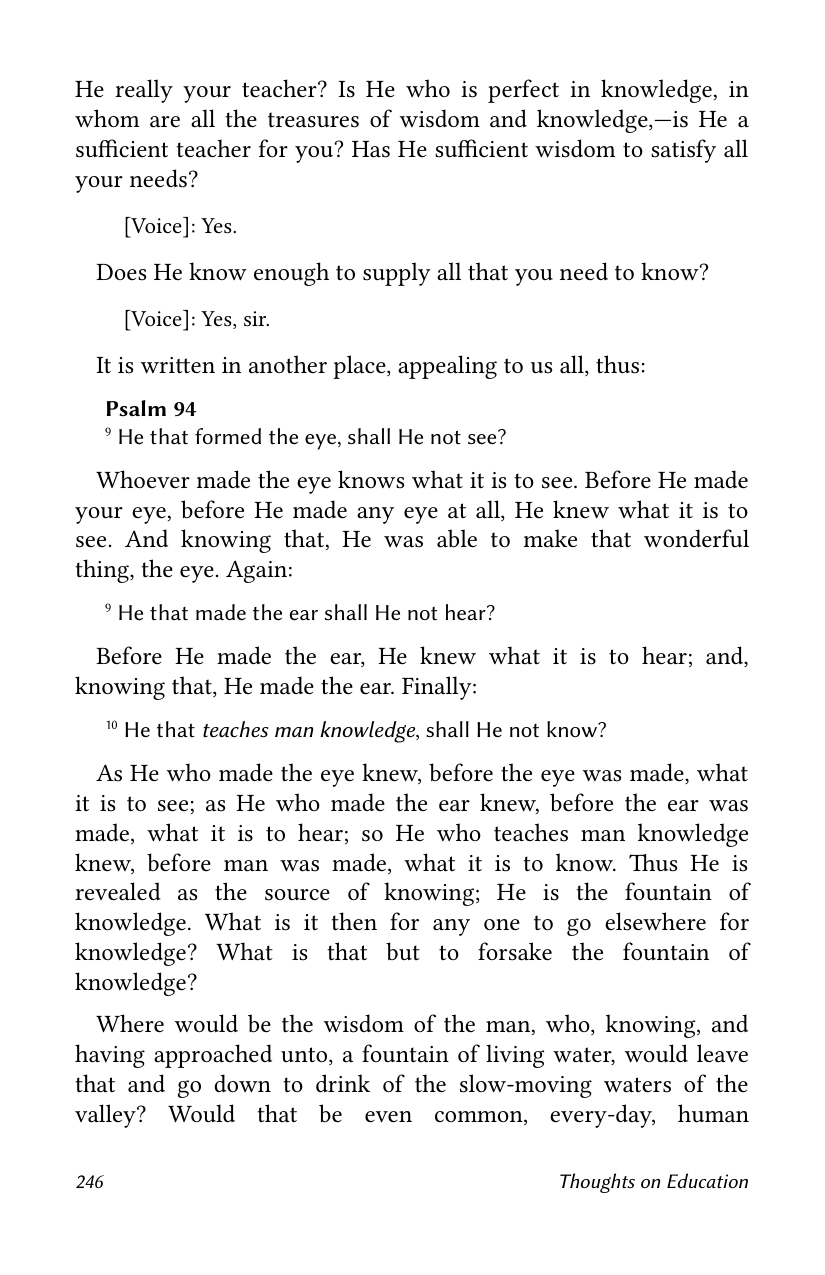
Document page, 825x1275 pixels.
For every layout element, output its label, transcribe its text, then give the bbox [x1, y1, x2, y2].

text Where would be the wisdom of the man, who, knowing, and having approached unto, a fountain of living water, would leave that and go down to drink of the slow-moving waters of the valley? Would that be even common, every-day, human [75, 1010, 750, 1128]
text He really your teacher? Is He who is perfect in knowledge, in whom are all the treasures of wisdom and knowledge,—is He a sufficient teacher for you? Has He sufficient wisdom to satisfy all your needs? [75, 75, 750, 193]
text As He who made the eye knew, before the eye was made, what it is to see; as He who made the ear knew, before the ear was made, what it is to hear; so He who teaches man knowledge knew, before man was made, what it is to know. Thus He is revealed as the source of knowing; He is the fountain of knowledge. What is it then for any one to go elsewhere for knowledge? What is that but to forsake the fountain of knowledge? [75, 759, 750, 997]
text 10 He that teaches man knowledge, shall He not know? [105, 717, 720, 743]
text 9 He that made the ear shall He not hear? [105, 600, 720, 626]
text It is written in another place, appealing to us all, thus: [75, 351, 750, 380]
text [Voice]: Yes, sir. [105, 306, 720, 332]
text [Voice]: Yes. [105, 213, 720, 239]
text Whoever made the eye knows what it is to see. Before He made your eye, before He made any eye at all, He knew what it is to see. And knowing that, He was able to make that wonderful thing, the eye. Again: [75, 466, 750, 584]
text Does He know enough to supply all that you need to know? [75, 258, 750, 287]
text Before He made the ear, He knew what it is to hear; and, knowing that, He made the ear. Finally: [75, 642, 750, 701]
text 9 He that formed the eye, shall He not see? [105, 424, 720, 450]
text Psalm 94 [105, 396, 750, 422]
